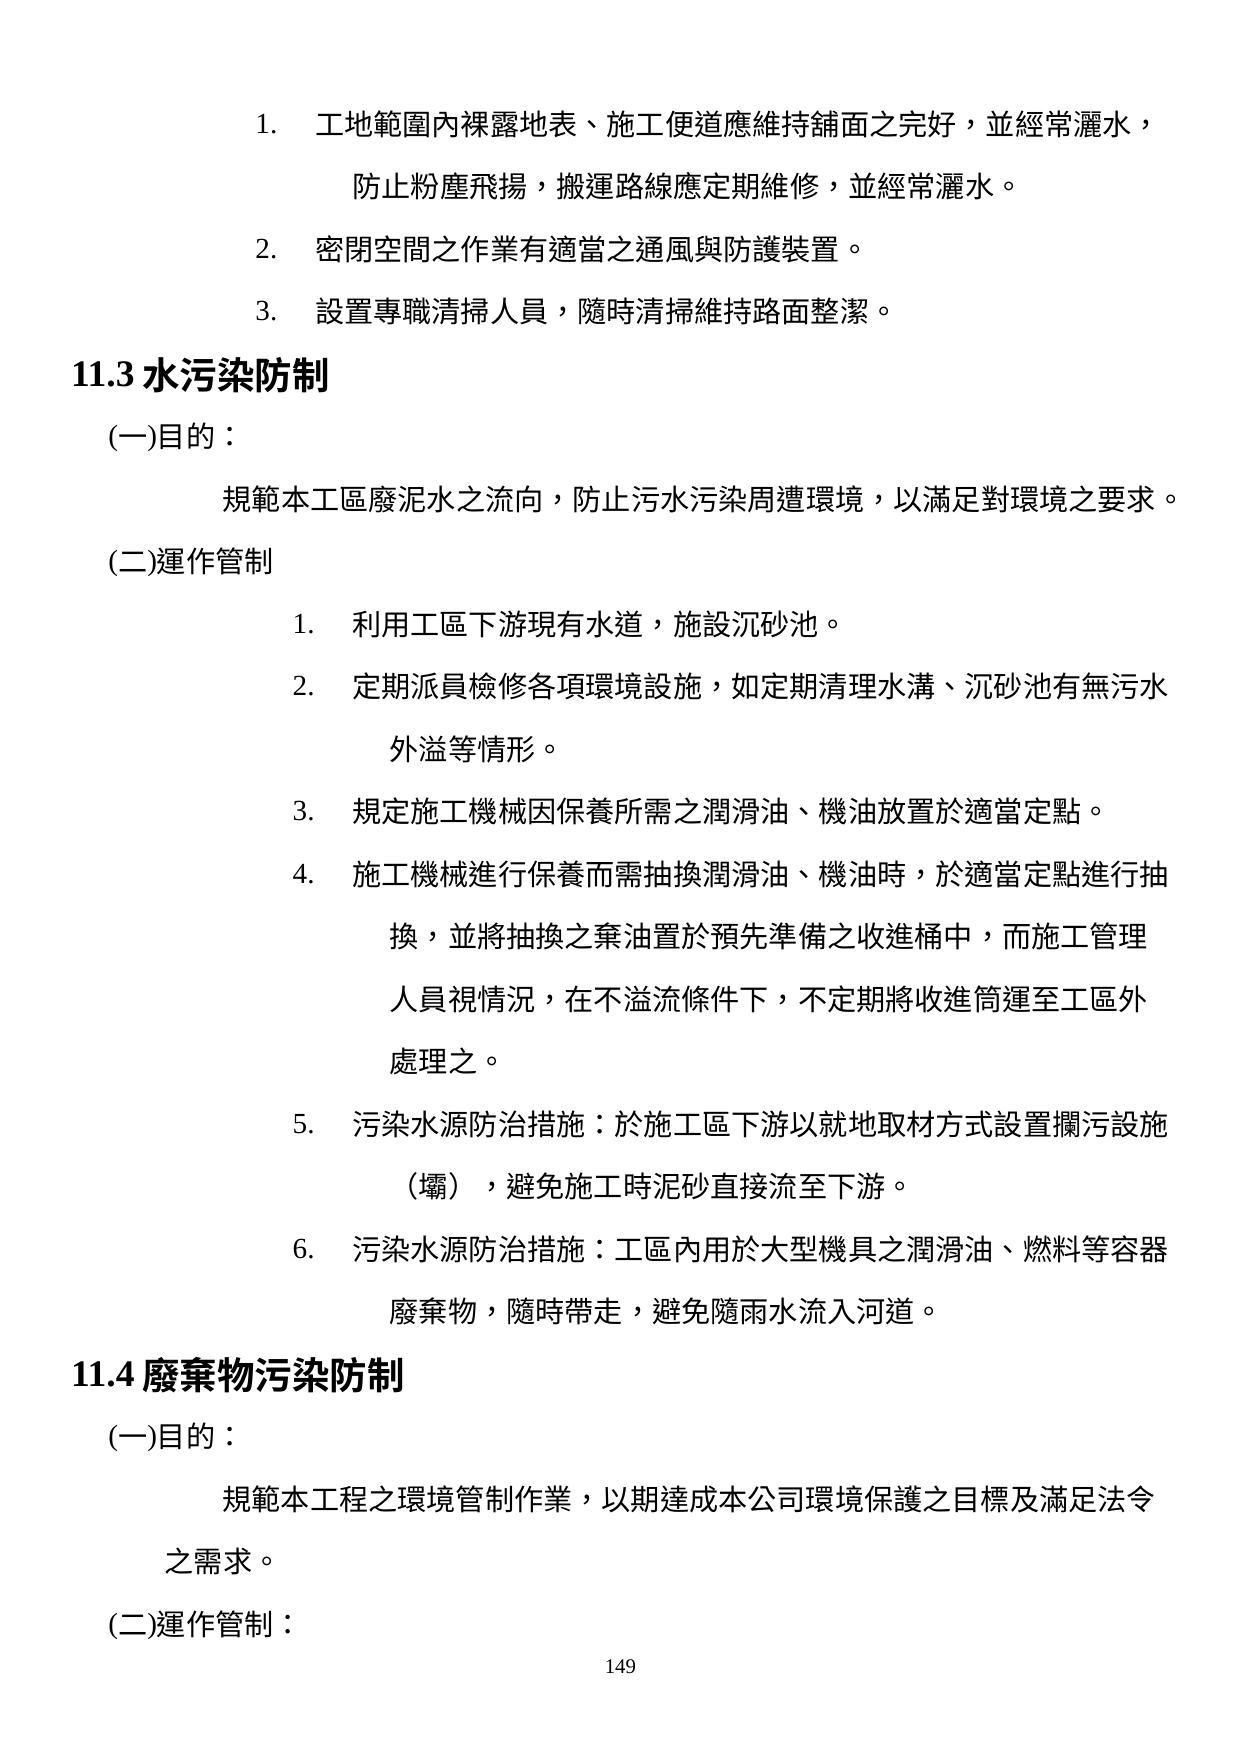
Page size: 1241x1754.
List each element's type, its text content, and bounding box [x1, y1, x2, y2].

text (二)運作管制： [71, 1581, 1169, 1643]
list 密閉空間之作業有適當之通風與防護裝置。 [255, 206, 1169, 268]
text (二)運作管制 [71, 518, 1169, 581]
list 設置專職清掃人員，隨時清掃維持路面整潔。 [255, 268, 1169, 331]
list 規定施工機械因保養所需之潤滑油、機油放置於適當定點。 [292, 768, 1169, 831]
text (一)目的： [71, 393, 1169, 456]
list 定期派員檢修各項環境設施，如定期清理水溝、沉砂池有無污水外溢等情形。 [292, 643, 1169, 768]
text (一)目的： [71, 1393, 1169, 1456]
list 污染水源防治措施：工區內用於大型機具之潤滑油、燃料等容器廢棄物，隨時帶走，避免隨雨水流入河道。 [292, 1206, 1169, 1331]
text 11.4廢棄物污染防制 [71, 1331, 1169, 1393]
text 規範本工區廢泥水之流向，防止污水污染周遭環境，以滿足對環境之要求。 [71, 456, 1169, 518]
list 污染水源防治措施：於施工區下游以就地取材方式設置攔污設施（壩），避免施工時泥砂直接流至下游。 [292, 1081, 1169, 1206]
text 規範本工程之環境管制作業，以期達成本公司環境保護之目標及滿足法令之需求。 [164, 1456, 1169, 1581]
list 施工機械進行保養而需抽換潤滑油、機油時，於適當定點進行抽換，並將抽換之棄油置於預先準備之收進桶中，而施工管理人員視情況，在不溢流條件下，不定期將收進筒運至工區外處理之。 [292, 831, 1169, 1081]
list 工地範圍內裸露地表、施工便道應維持舖面之完好，並經常灑水，防止粉塵飛揚，搬運路線應定期維修，並經常灑水。 [255, 81, 1169, 206]
text 11.3水污染防制 [71, 331, 1169, 393]
list 利用工區下游現有水道，施設沉砂池。 [292, 581, 1169, 643]
